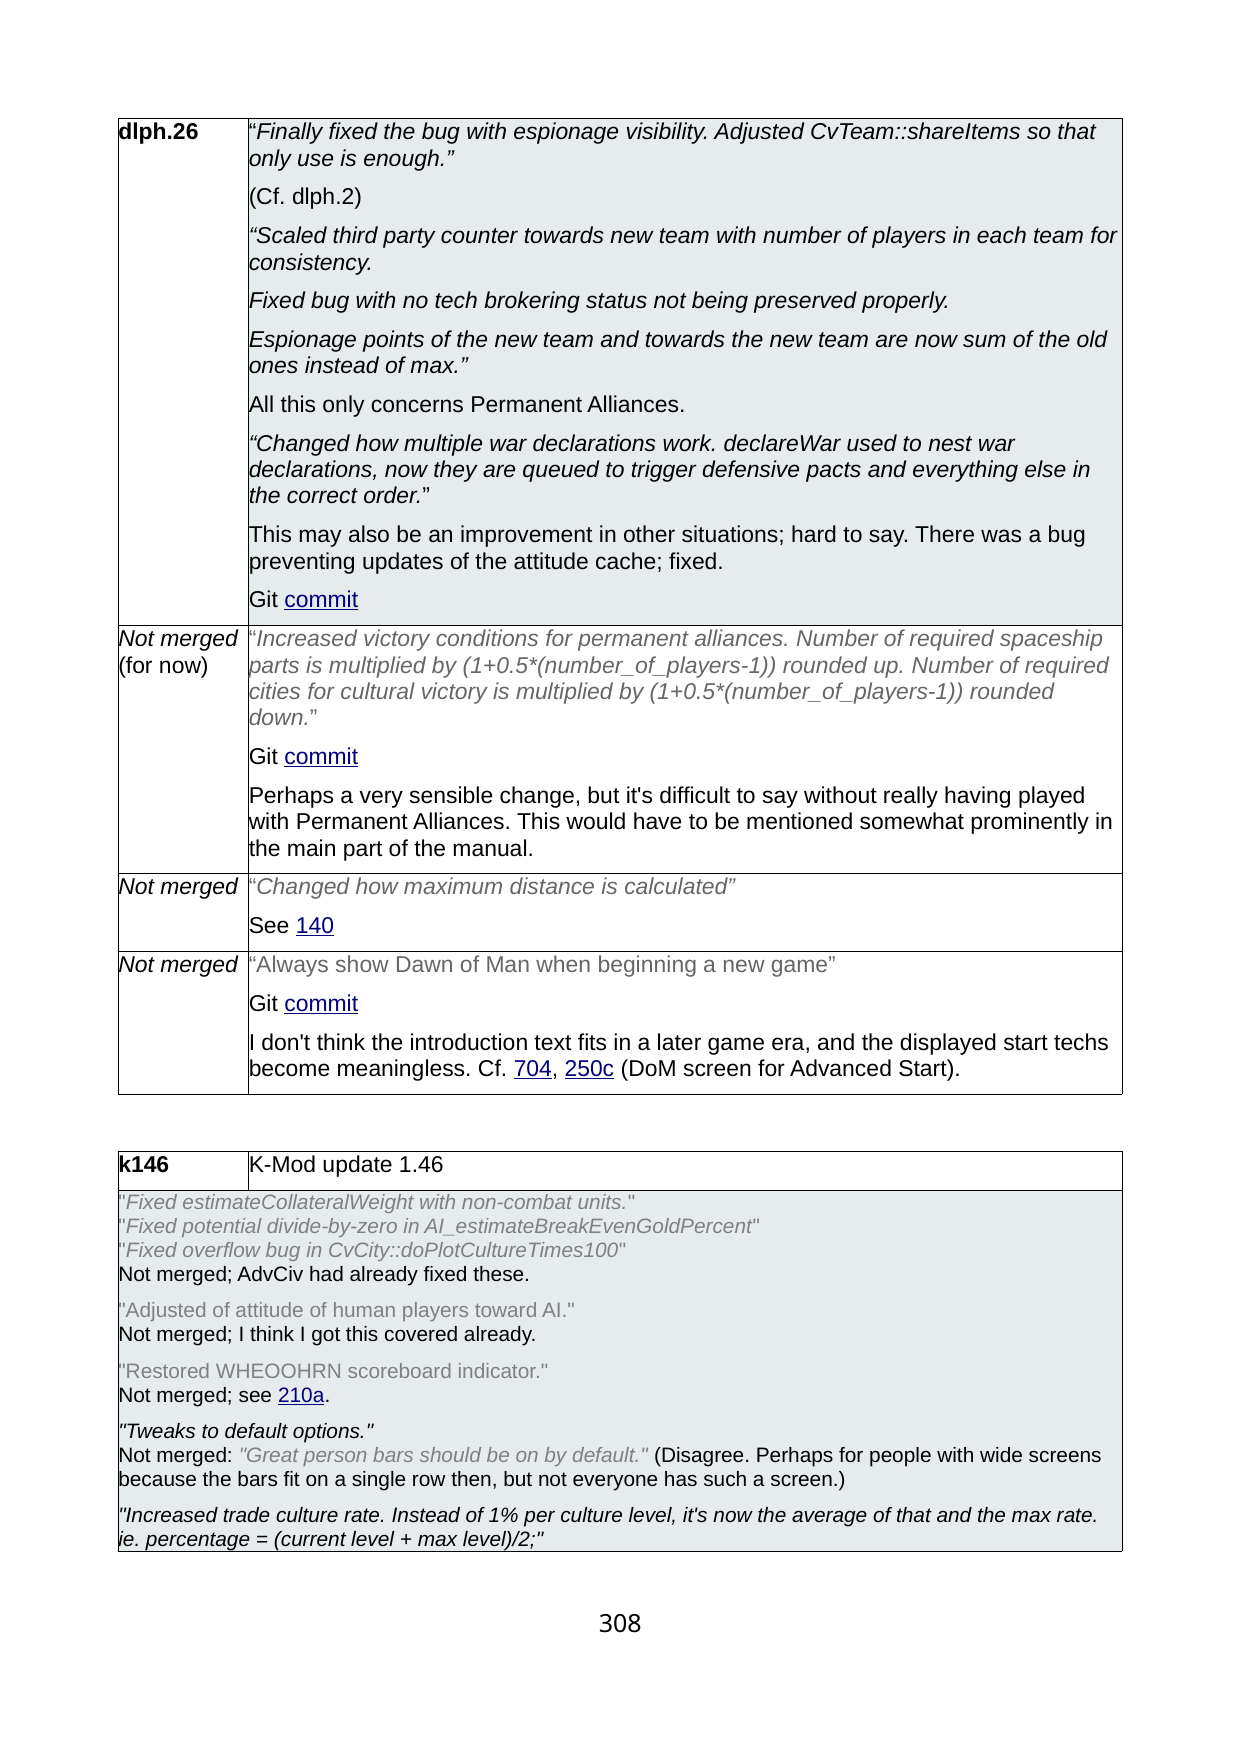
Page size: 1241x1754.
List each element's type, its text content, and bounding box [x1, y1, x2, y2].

table_cell dlph.26 [119, 119, 248, 625]
table_cell Not merged (for now) [119, 626, 248, 873]
table_cell “Always show Dawn of Man when beginning a new game” Git commit I don't think the introduction text fits in a later game era, and the displayed start techs become meaningless. Cf. 704, 250c (DoM screen for Advanced Start). [249, 952, 1122, 1093]
table_cell “Increased victory conditions for permanent alliances. Number of required spaceship parts is multiplied by (1+0.5*(number_of_players-1)) rounded up. Number of required cities for cultural victory is multiplied by (1+0.5*(number_of_players-1)) rounded down.” Git commit Perhaps a very sensible change, but it's difficult to say without really having played with Permanent Alliances. This would have to be mentioned somewhat prominently in the main part of the manual. [249, 626, 1122, 873]
table_header K-Mod update 1.46 [249, 1152, 1122, 1190]
table_cell Not merged [119, 952, 248, 1093]
table_cell Not merged [119, 874, 248, 951]
table_header k146 [119, 1152, 248, 1190]
table_cell "Fixed estimateCollateralWeight with non-combat units." "Fixed potential divide-by-zero in AI_estimateBreakEvenGoldPercent" "Fixed overflow bug in CvCity::doPlotCultureTimes100" Not merged; AdvCiv had already fixed these. "Adjusted of attitude of human players toward AI." Not merged; I think I got this covered already. "Restored WHEOOHRN scoreboard indicator." Not merged; see 210a. "Tweaks to default options." Not merged: "Great person bars should be on by default." (Disagree. Perhaps for people with wide screens because the bars fit on a single row then, but not everyone has such a screen.) "Increased trade culture rate. Instead of 1% per culture level, it's now the average of that and the max rate. ie. percentage = (current level + max level)/2;" [119, 1191, 1122, 1551]
table_cell “Finally fixed the bug with espionage visibility. Adjusted CvTeam::shareItems so that only use is enough.” (Cf. dlph.2) “Scaled third party counter towards new team with number of players in each team for consistency. Fixed bug with no tech brokering status not being preserved properly. Espionage points of the new team and towards the new team are now sum of the old ones instead of max.” All this only concerns Permanent Alliances. “Changed how multiple war declarations work. declareWar used to nest war declarations, now they are queued to trigger defensive pacts and everything else in the correct order.” This may also be an improvement in other situations; hard to say. There was a bug preventing updates of the attitude cache; fixed. Git commit [249, 119, 1122, 625]
table_cell “Changed how maximum distance is calculated” See 140 [249, 874, 1122, 951]
